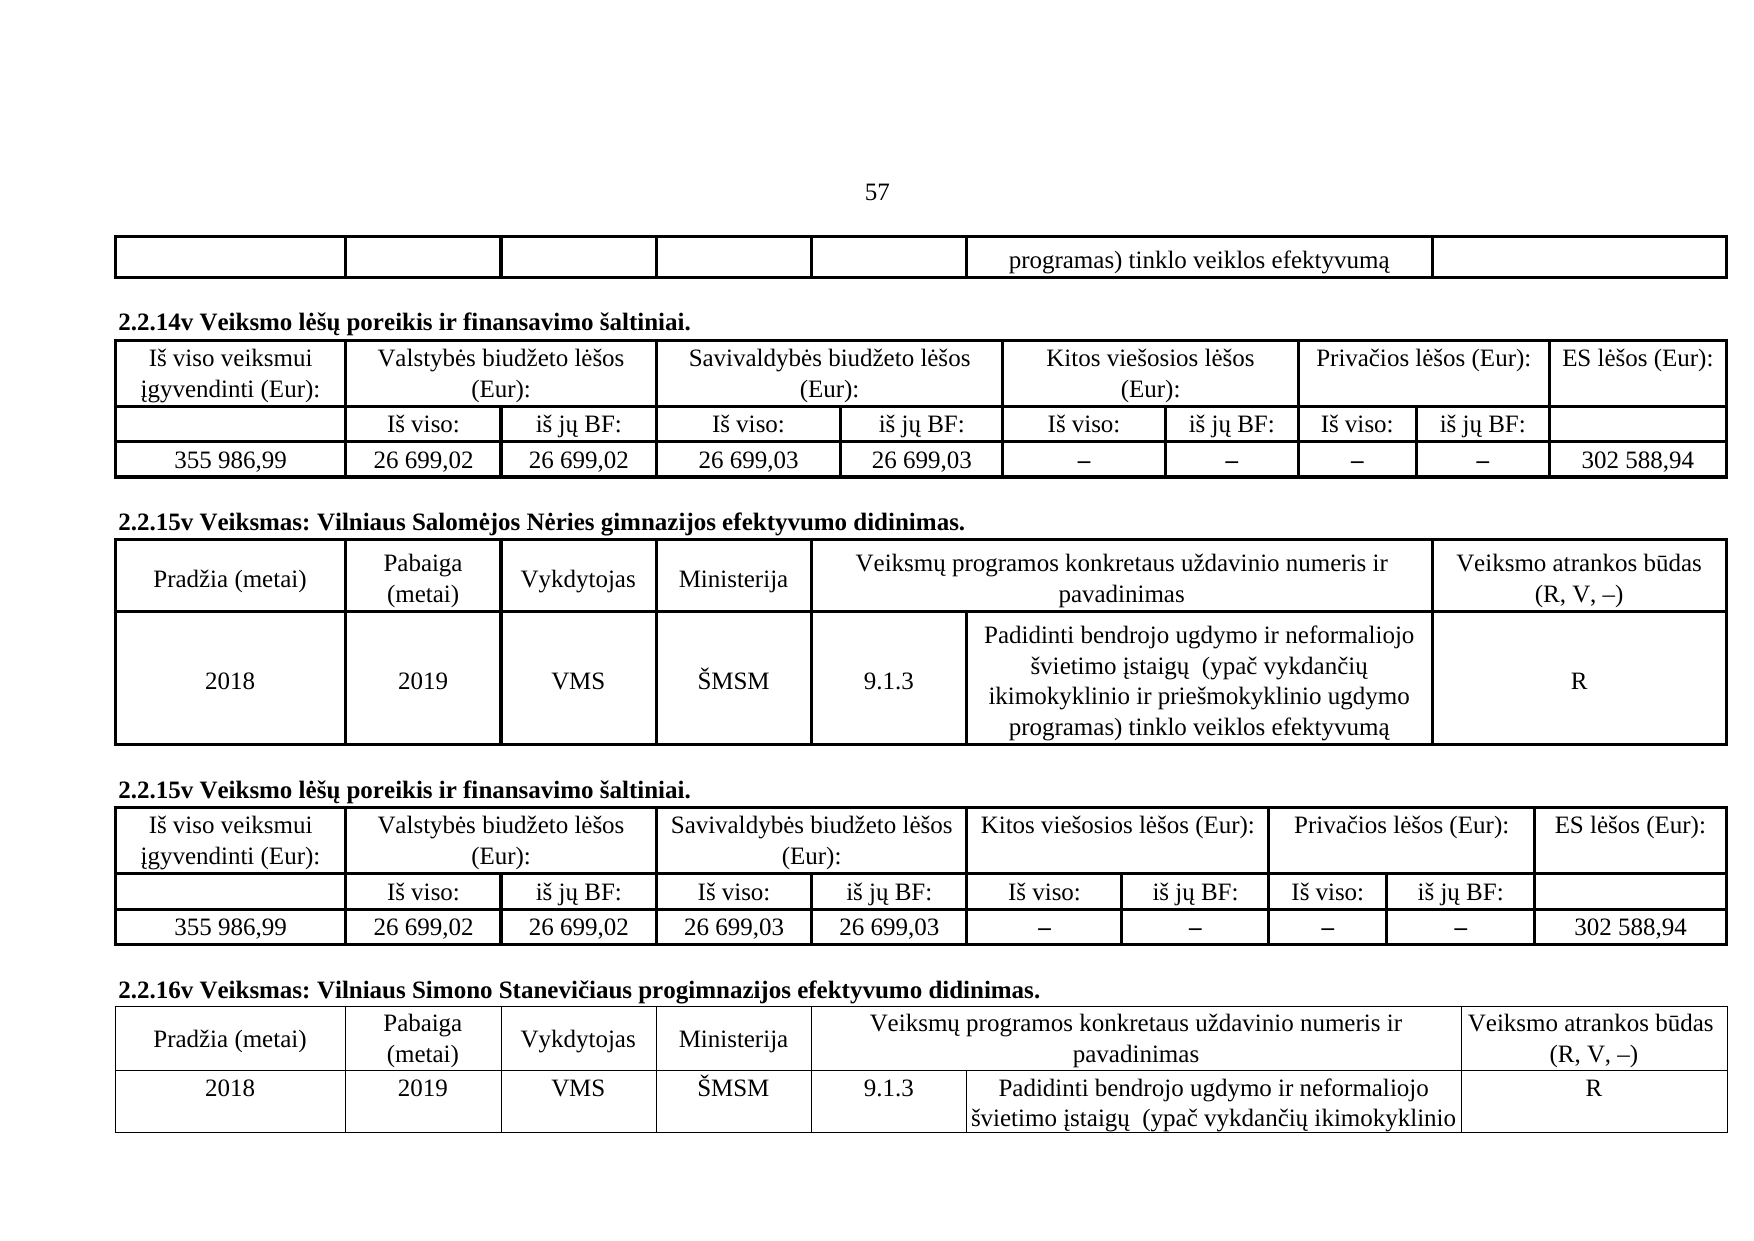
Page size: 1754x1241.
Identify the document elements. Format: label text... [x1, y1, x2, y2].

table_cell 26 699,03 [658, 443, 839, 475]
table_header Vykdytojas [502, 1007, 656, 1070]
table_cell Iš viso: [1270, 875, 1385, 907]
table_cell 2018 [116, 1071, 345, 1132]
table_header Veiksmo atrankos būdas (R, V, –) [1462, 1007, 1727, 1070]
table_cell Padidinti bendrojo ugdymo ir neformaliojo švietimo įstaigų (ypač vykdančių ikimokyklinio [967, 1071, 1461, 1132]
table_cell [117, 408, 344, 440]
text 2.2.15v Veiksmo lėšų poreikis ir finansavimo šaltiniai. [118, 775, 1636, 803]
table_cell [813, 238, 965, 276]
table_cell iš jų BF: [1123, 875, 1267, 907]
table_cell ŠMSM [657, 1071, 811, 1132]
table_cell [117, 238, 344, 276]
table_cell 302 588,94 [1551, 443, 1725, 475]
table_cell 26 699,02 [503, 911, 655, 943]
table_cell 26 699,02 [347, 443, 499, 475]
table_cell 355 986,99 [117, 911, 344, 943]
table_cell Iš viso: [347, 875, 499, 907]
table_header Iš viso veiksmui įgyvendinti (Eur): [117, 342, 344, 404]
table_cell 9.1.3 [812, 1071, 966, 1132]
table_cell 2019 [346, 1071, 501, 1132]
table_cell 2019 [347, 613, 499, 743]
table_cell Iš viso: [658, 875, 810, 907]
table_cell 2018 [117, 613, 344, 743]
table_cell Iš viso: [1004, 408, 1164, 440]
table_header Iš viso veiksmui įgyvendinti (Eur): [117, 809, 344, 872]
table_cell – [1388, 911, 1533, 943]
table_header Pradžia (metai) [117, 541, 344, 610]
text 2.2.16v Veiksmas: Vilniaus Simono Stanevičiaus progimnazijos efektyvumo didinimas. [118, 975, 1636, 1003]
table_header Ministerija [658, 541, 810, 610]
table_cell [1434, 238, 1725, 276]
table_cell iš jų BF: [503, 408, 655, 440]
table_header Privačios lėšos (Eur): [1270, 809, 1533, 872]
table_header Savivaldybės biudžeto lėšos (Eur): [658, 809, 965, 872]
table_cell iš jų BF: [503, 875, 655, 907]
table_cell Iš viso: [1300, 408, 1415, 440]
table_cell [1551, 408, 1725, 440]
table_cell Iš viso: [658, 408, 839, 440]
table_header Valstybės biudžeto lėšos (Eur): [347, 809, 655, 872]
table_cell – [1270, 911, 1385, 943]
table_cell 9.1.3 [813, 613, 965, 743]
table_cell 355 986,99 [117, 443, 344, 475]
table_cell 26 699,03 [842, 443, 1001, 475]
table_cell iš jų BF: [1388, 875, 1533, 907]
table_header Pradžia (metai) [116, 1007, 345, 1070]
table_cell R [1434, 613, 1725, 743]
table_cell iš jų BF: [1167, 408, 1297, 440]
table_cell ŠMSM [658, 613, 810, 743]
table_cell iš jų BF: [813, 875, 965, 907]
table_cell Iš viso: [968, 875, 1120, 907]
table_header Pabaiga (metai) [346, 1007, 501, 1070]
table_header Savivaldybės biudžeto lėšos (Eur): [658, 342, 1001, 404]
table_header Vykdytojas [503, 541, 655, 610]
text 2.2.15v Veiksmas: Vilniaus Salomėjos Nėries gimnazijos efektyvumo didinimas. [118, 507, 1636, 536]
table_cell – [968, 911, 1120, 943]
table_header Pabaiga (metai) [347, 541, 499, 610]
table_header Kitos viešosios lėšos (Eur): [1004, 342, 1297, 404]
table_cell – [1123, 911, 1267, 943]
table_header Kitos viešosios lėšos (Eur): [968, 809, 1267, 872]
table_header ES lėšos (Eur): [1536, 809, 1725, 872]
table_cell programas) tinklo veiklos efektyvumą [968, 238, 1431, 276]
table_header Veiksmų programos konkretaus uždavinio numeris ir pavadinimas [813, 541, 1431, 610]
table_cell [117, 875, 344, 907]
table_cell 26 699,02 [347, 911, 499, 943]
table_cell [658, 238, 810, 276]
table_cell VMS [503, 613, 655, 743]
table_cell [347, 238, 499, 276]
table_cell – [1300, 443, 1415, 475]
table_header Veiksmų programos konkretaus uždavinio numeris ir pavadinimas [812, 1007, 1461, 1070]
table_cell – [1418, 443, 1548, 475]
table_cell iš jų BF: [842, 408, 1001, 440]
table_cell 26 699,03 [658, 911, 810, 943]
table_cell Padidinti bendrojo ugdymo ir neformaliojo švietimo įstaigų (ypač vykdančių ikimokyklinio ir priešmokyklinio ugdymo programas) tinklo veiklos efektyvumą [968, 613, 1431, 743]
table_cell VMS [502, 1071, 656, 1132]
table_cell Iš viso: [347, 408, 499, 440]
table_cell 26 699,02 [503, 443, 655, 475]
table_cell [503, 238, 655, 276]
table_cell 302 588,94 [1536, 911, 1725, 943]
table_cell iš jų BF: [1418, 408, 1548, 440]
table_header Veiksmo atrankos būdas (R, V, –) [1434, 541, 1725, 610]
table_header Valstybės biudžeto lėšos (Eur): [347, 342, 655, 404]
table_header Privačios lėšos (Eur): [1300, 342, 1548, 404]
table_header ES lėšos (Eur): [1551, 342, 1725, 404]
text 2.2.14v Veiksmo lėšų poreikis ir finansavimo šaltiniai. [118, 307, 1636, 336]
table_cell 26 699,03 [813, 911, 965, 943]
table_cell – [1004, 443, 1164, 475]
table_cell [1536, 875, 1725, 907]
table_header Ministerija [657, 1007, 811, 1070]
table_cell R [1462, 1071, 1727, 1132]
table_cell – [1167, 443, 1297, 475]
